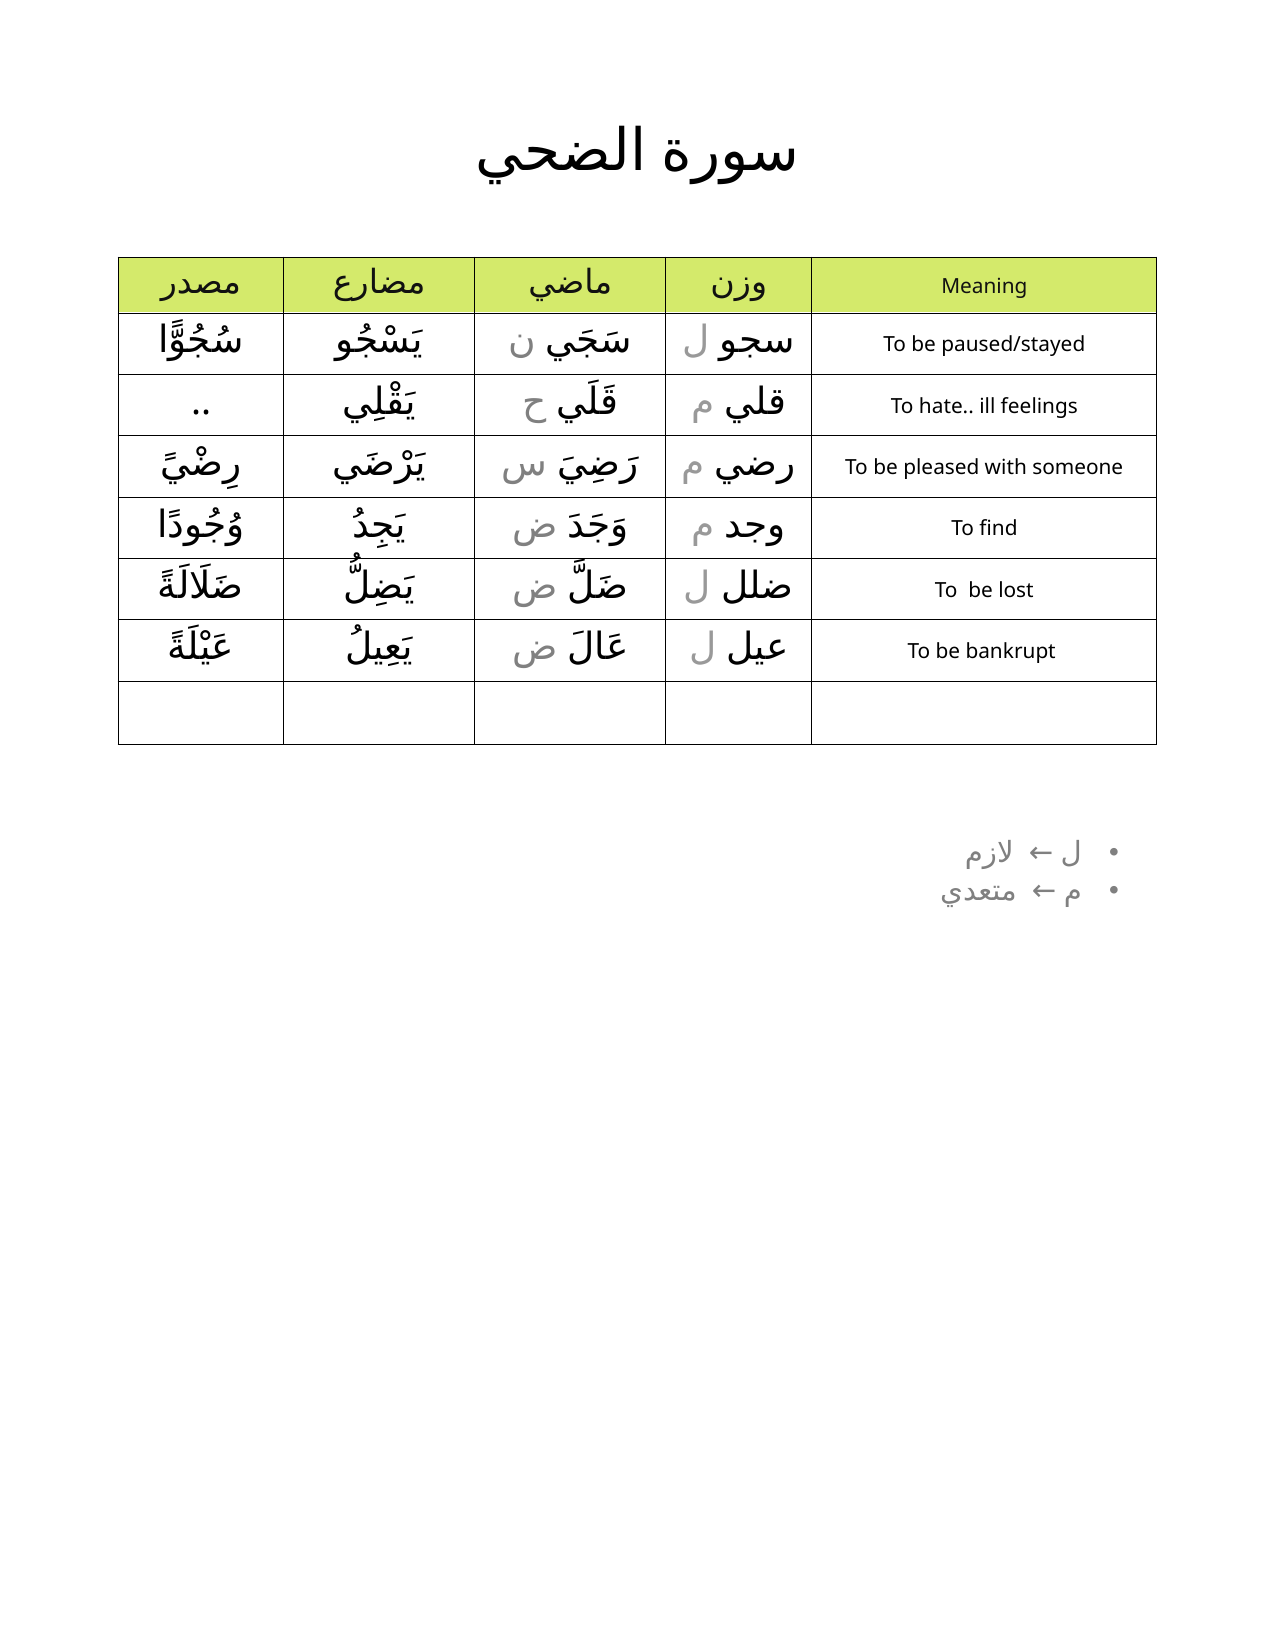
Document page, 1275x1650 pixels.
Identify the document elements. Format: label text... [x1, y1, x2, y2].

table_cell ضلل ل [666, 559, 811, 619]
table_cell To be pleased with someone [812, 436, 1156, 497]
table_cell ضَلَّ ض [475, 559, 665, 619]
text سورة الضحي [118, 118, 1157, 194]
table_cell سجو ل [666, 314, 811, 374]
table_cell عَالَ ض [475, 620, 665, 681]
table_cell يَضِلُّ [284, 559, 474, 619]
table_cell قَلَي ح [475, 375, 665, 435]
table_cell قلي م [666, 375, 811, 435]
table_cell To be paused/stayed [812, 314, 1156, 374]
table_cell To hate.. ill feelings [812, 375, 1156, 435]
table_cell سُجُوًّا [119, 314, 283, 374]
table_cell To be lost [812, 559, 1156, 619]
table_header Meaning [812, 258, 1156, 312]
table_cell رَضِيَ س [475, 436, 665, 497]
list ل ← لازم [118, 836, 1119, 874]
table_cell [666, 682, 811, 744]
table_cell وَجَدَ ض [475, 498, 665, 558]
table_cell To be bankrupt [812, 620, 1156, 681]
table_cell يَرْضَي [284, 436, 474, 497]
table_header ماضي [475, 258, 665, 312]
table_cell يَسْجُو [284, 314, 474, 374]
table_cell وجد م [666, 498, 811, 558]
table_cell وُجُودًا [119, 498, 283, 558]
table_cell To find [812, 498, 1156, 558]
table_cell يَجِدُ [284, 498, 474, 558]
table_header مصدر [119, 258, 283, 312]
table_cell عَيْلَةً [119, 620, 283, 681]
table_cell رِضْيً [119, 436, 283, 497]
table_cell ضَلَالَةً [119, 559, 283, 619]
table_cell [475, 682, 665, 744]
table_cell [119, 682, 283, 744]
table_cell سَجَي ن [475, 314, 665, 374]
table_cell رضي م [666, 436, 811, 497]
table_cell [284, 682, 474, 744]
table_cell عيل ل [666, 620, 811, 681]
table_header مضارع [284, 258, 474, 312]
list م ← متعدي [118, 874, 1119, 912]
table_cell يَعِيلُ [284, 620, 474, 681]
table_cell يَقْلِي [284, 375, 474, 435]
table_cell .. [119, 375, 283, 435]
table_header وزن [666, 258, 811, 312]
table_cell [812, 682, 1156, 744]
